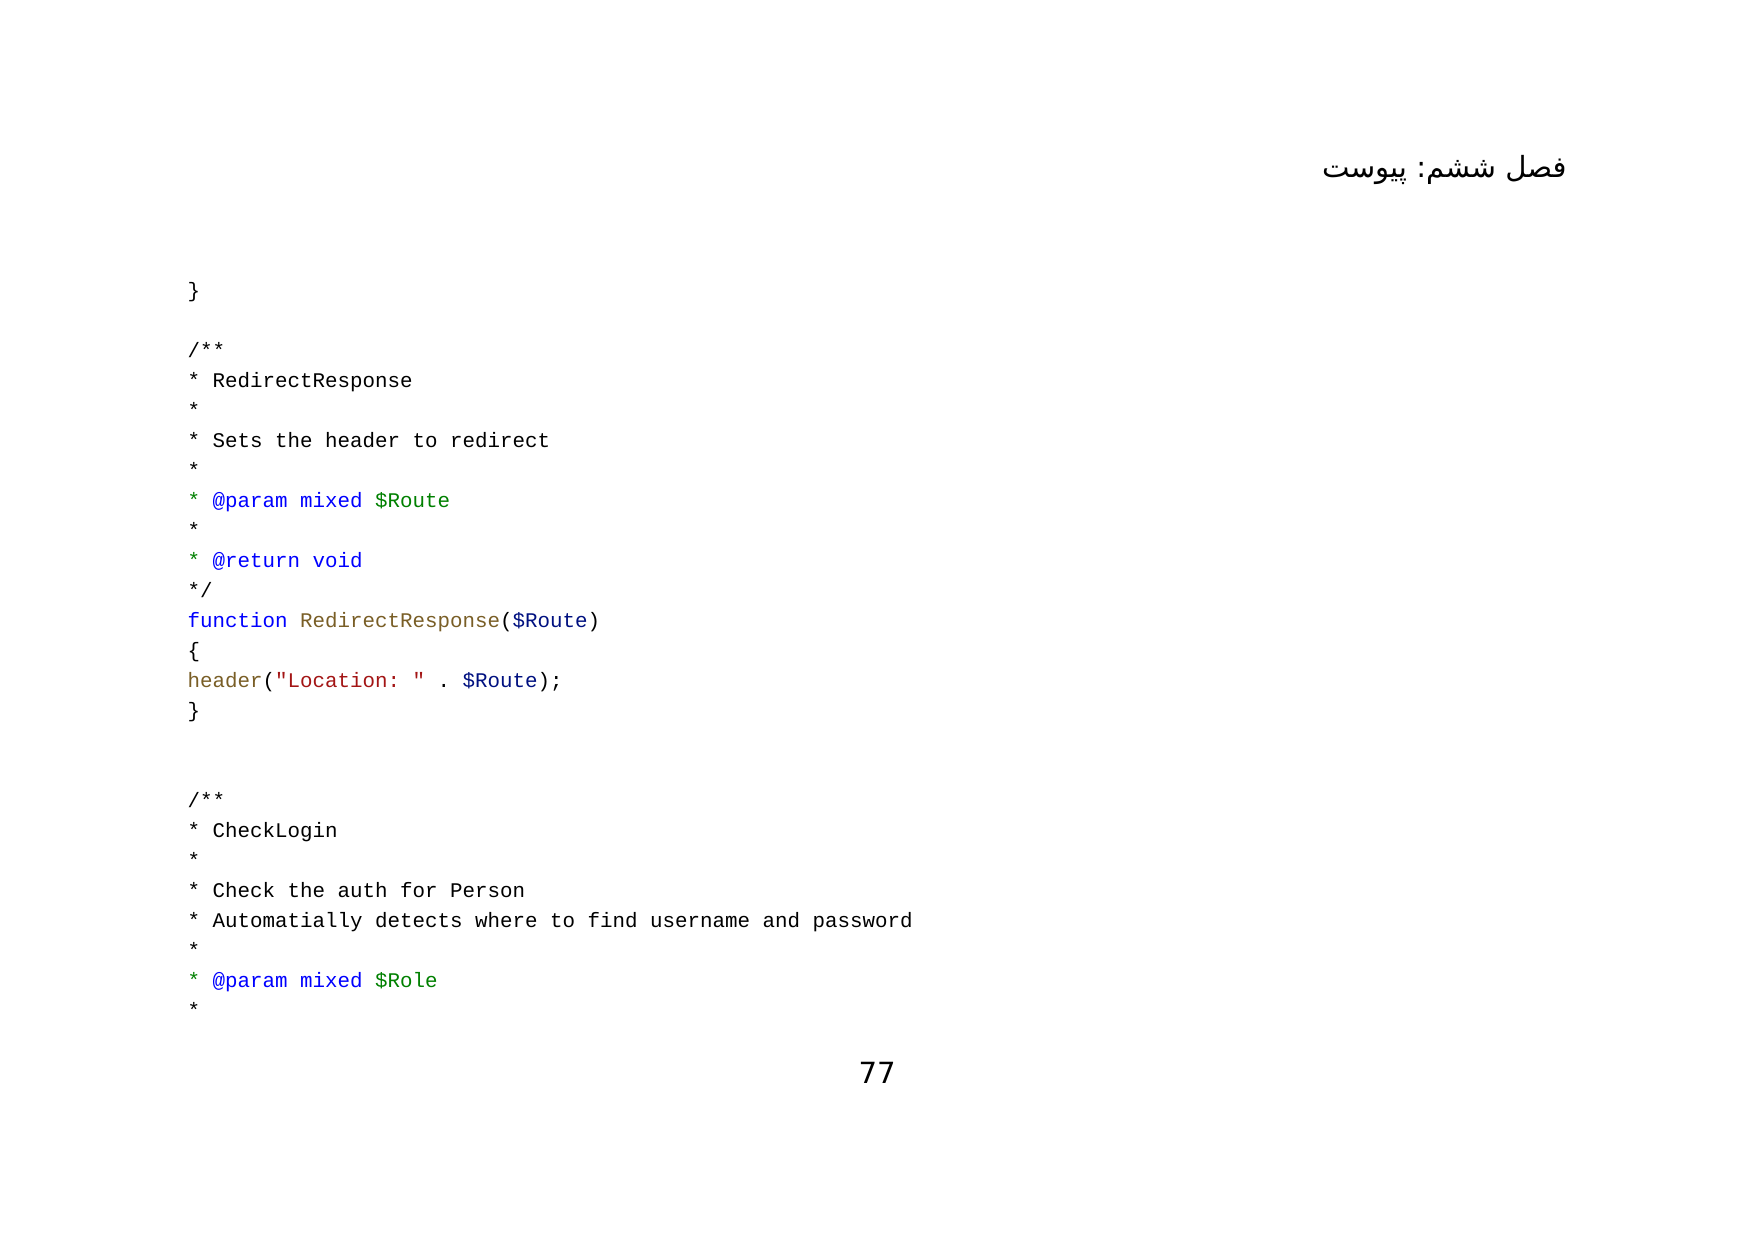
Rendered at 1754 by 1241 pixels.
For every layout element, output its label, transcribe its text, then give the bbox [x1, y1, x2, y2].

text * Automatially detects where to find username and password [187, 904, 1566, 934]
text * [187, 934, 1566, 964]
text /** [187, 334, 1566, 364]
text * @param mixed $Role [187, 964, 1566, 994]
text * [187, 514, 1566, 544]
text * Sets the header to redirect [187, 424, 1566, 454]
text * [187, 394, 1566, 424]
text /** [187, 784, 1566, 814]
text * [187, 844, 1566, 874]
text * Check the auth for Person [187, 874, 1566, 904]
text */ [187, 574, 1566, 604]
text function RedirectResponse($Route) [187, 604, 1566, 634]
text * [187, 454, 1566, 484]
text * RedirectResponse [187, 364, 1566, 394]
text header("Location: " . $Route); [187, 664, 1566, 694]
text { [187, 634, 1566, 664]
text * @return void [187, 544, 1566, 574]
text } [187, 694, 1566, 724]
text * CheckLogin [187, 814, 1566, 844]
text * [187, 994, 1566, 1024]
text * @param mixed $Route [187, 484, 1566, 514]
text } [187, 274, 1566, 304]
